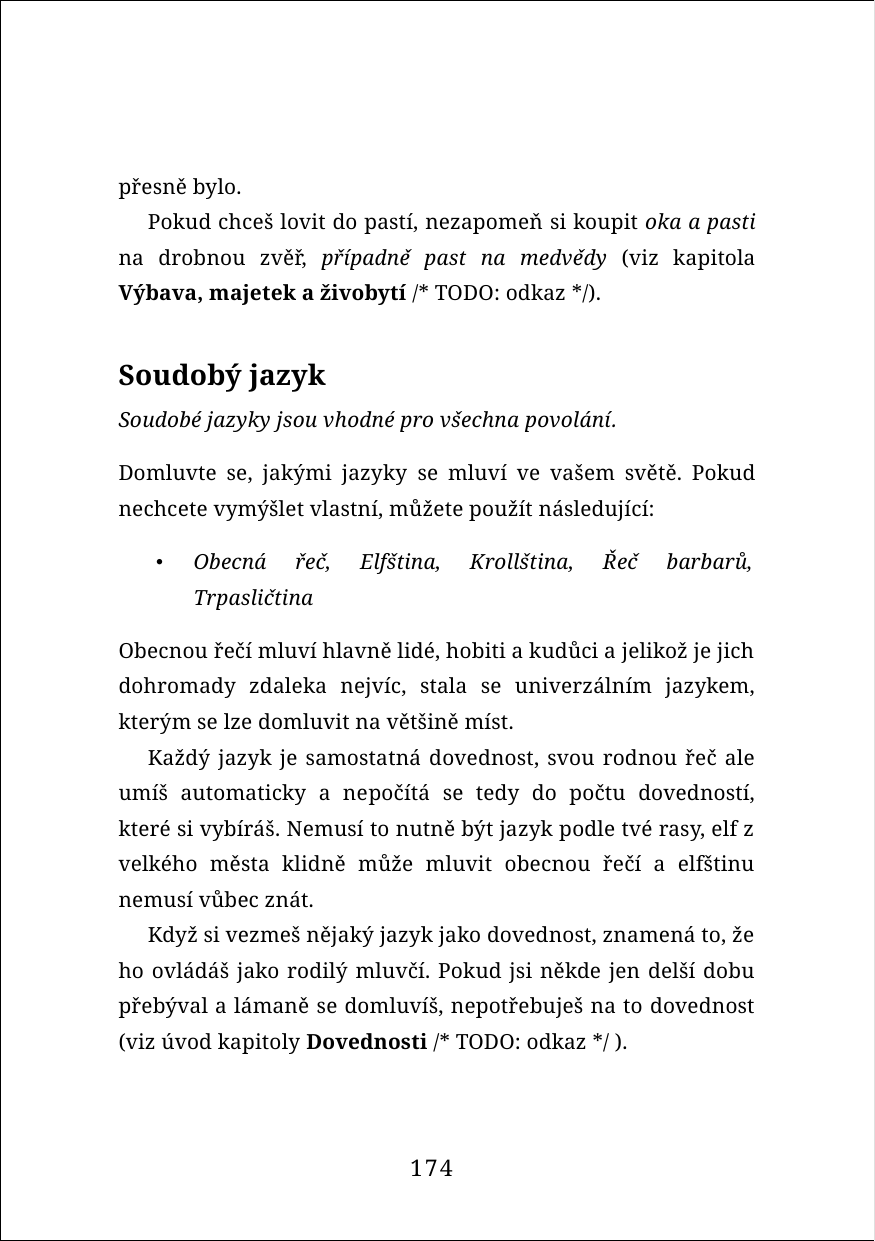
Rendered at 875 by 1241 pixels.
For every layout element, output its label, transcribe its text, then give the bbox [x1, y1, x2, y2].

text Obecnou řečí mluví hlavně lidé, hobiti a kudůci a jelikož je jich dohromady zdaleka nejvíc, stala se univerzálním jazykem, kterým se lze domluvit na většině míst. Každý jazyk je samostatná dovednost, svou rodnou řeč ale umíš automaticky a nepočítá se tedy do počtu dovedností, které si vybíráš. Nemusí to nutně být jazyk podle tvé rasy, elf z velkého města klidně může mluvit obecnou řečí a elfštinu nemusí vůbec znát. Když si vezmeš nějaký jazyk jako dovednost, znamená to, že ho ovládáš jako rodilý mluvčí. Pokud jsi někde jen delší dobu přebýval a lámaně se domluvíš, nepotřebuješ na to dovednost (viz úvod kapitoly Dovednosti /* TODO: odkaz */ ). [118, 636, 756, 1055]
text Domluvte se, jakými jazyky se mluví ve vašem světě. Pokud nechcete vymýšlet vlastní, můžete použít následující: [118, 458, 756, 522]
subtitle Soudobý jazyk [118, 355, 756, 393]
text Soudobé jazyky jsou vhodné pro všechna povolání. [118, 405, 756, 434]
text přesně bylo. Pokud chceš lovit do pastí, nezapomeň si koupit oka a pasti na drobnou zvěř, případně past na medvědy (viz kapitola Výbava, majetek a živobytí /* TODO: odkaz */). [118, 172, 756, 307]
list Obecná řeč, Elfština, Krollština, Řeč barbarů, Trpasličtina [156, 547, 756, 611]
